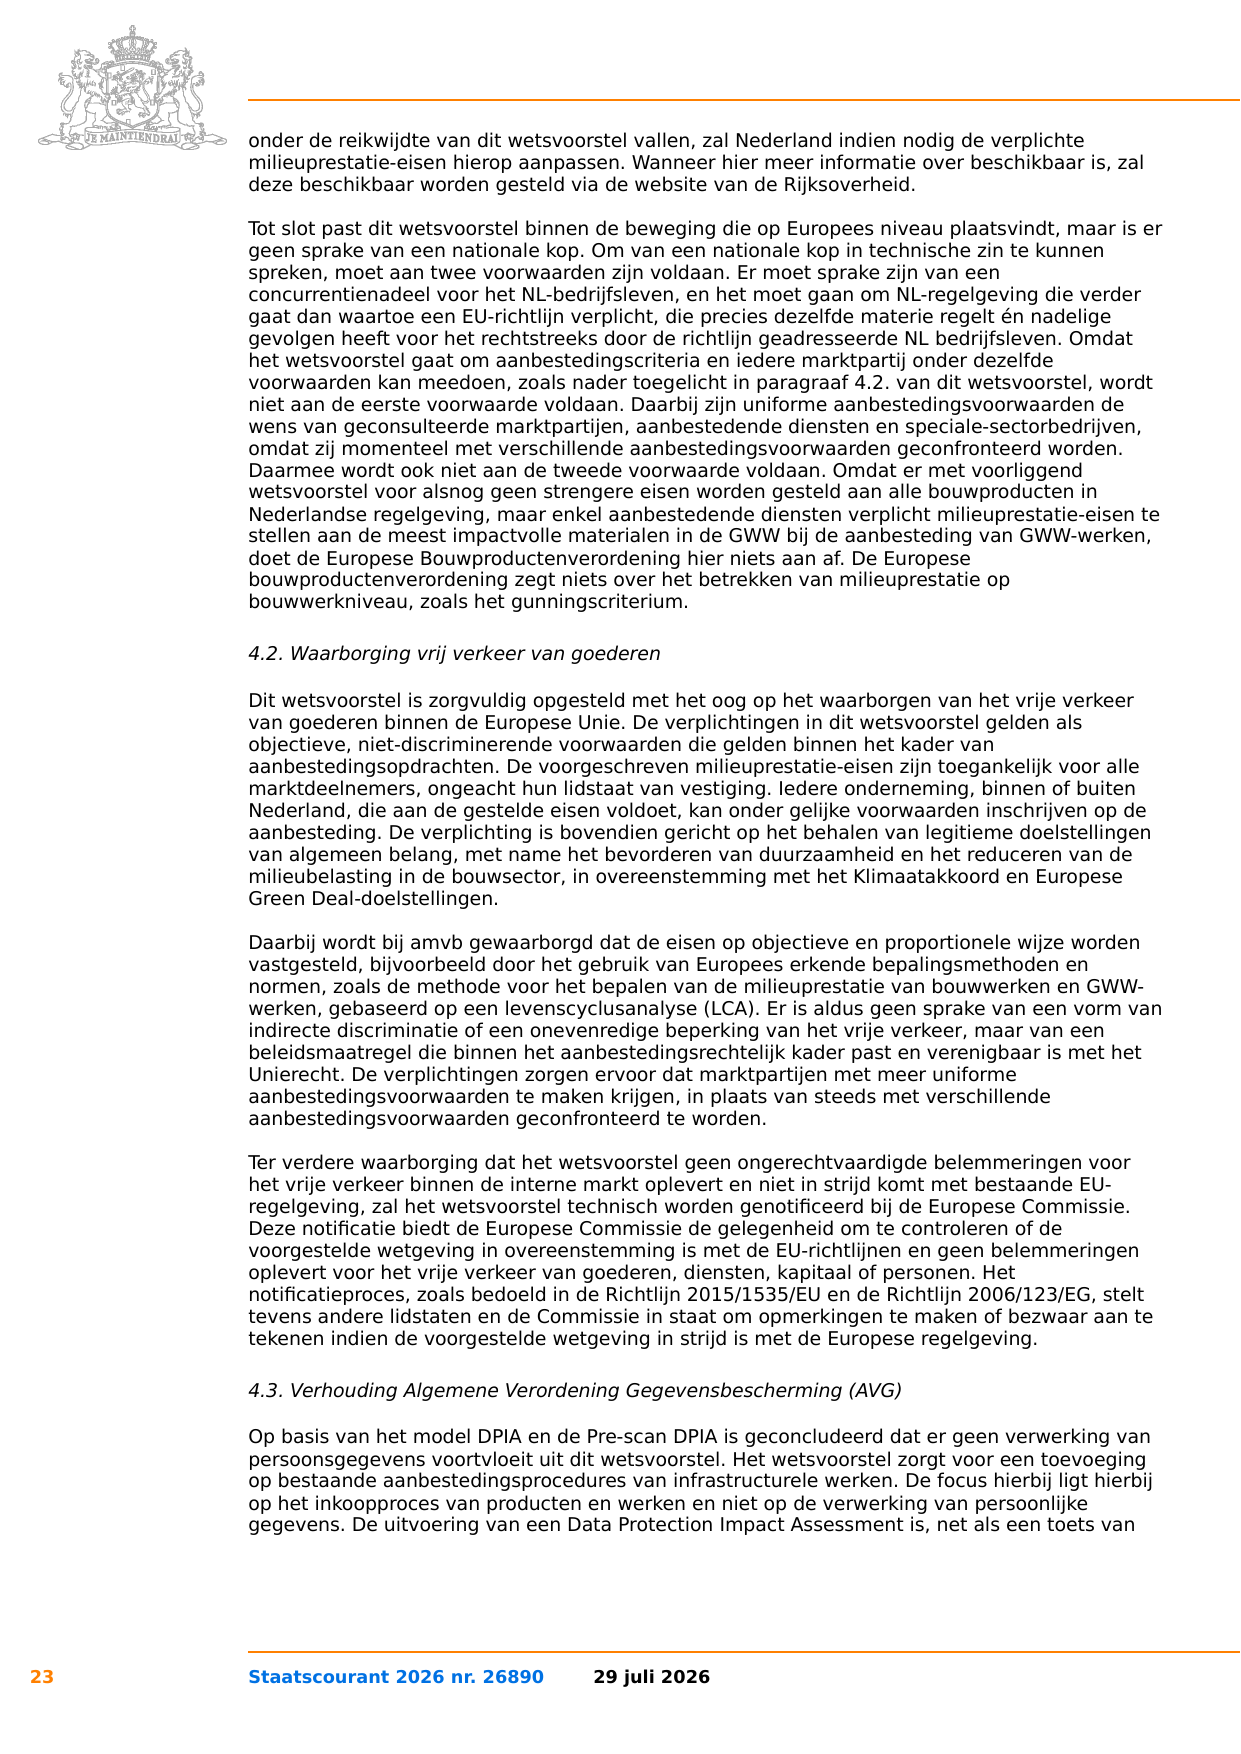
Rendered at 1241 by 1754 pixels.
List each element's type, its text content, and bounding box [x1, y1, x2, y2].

picture [38, 25, 227, 150]
text Tot slot past dit wetsvoorstel binnen de beweging die op Europees niveau plaatsvindt, maar is er geen sprake van een nationale kop. Om van een nationale kop in technische zin te kunnen spreken, moet aan twee voorwaarden zijn voldaan. Er moet sprake zijn van een concurrentienadeel voor het NL-bedrijfsleven, en het moet gaan om NL-regelgeving die verder gaat dan waartoe een EU-richtlijn verplicht, die precies dezelfde materie regelt én nadelige gevolgen heeft voor het rechtstreeks door de richtlijn geadresseerde NL bedrijfsleven. Omdat het wetsvoorstel gaat om aanbestedingscriteria en iedere marktpartij onder dezelfde voorwaarden kan meedoen, zoals nader toegelicht in paragraaf 4.2. van dit wetsvoorstel, wordt niet aan de eerste voorwaarde voldaan. Daarbij zijn uniforme aanbestedingsvoorwaarden de wens van geconsulteerde marktpartijen, aanbestedende diensten en speciale-sectorbedrijven, omdat zij momenteel met verschillende aanbestedingsvoorwaarden geconfronteerd worden. Daarmee wordt ook niet aan de tweede voorwaarde voldaan. Omdat er met voorliggend wetsvoorstel voor alsnog geen strengere eisen worden gesteld aan alle bouwproducten in Nederlandse regelgeving, maar enkel aanbestedende diensten verplicht milieuprestatie-eisen te stellen aan de meest impactvolle materialen in de GWW bij de aanbesteding van GWW-werken, doet de Europese Bouwproductenverordening hier niets aan af. De Europese bouwproductenverordening zegt niets over het betrekken van milieuprestatie op bouwwerkniveau, zoals het gunningscriterium. [248, 218, 1163, 613]
subtitle 4.2. Waarborging vrij verkeer van goederen [248, 643, 1163, 665]
subtitle 4.3. Verhouding Algemene Verordening Gegevensbescherming (AVG) [248, 1379, 1163, 1401]
text onder de reikwijdte van dit wetsvoorstel vallen, zal Nederland indien nodig de verplichte milieuprestatie-eisen hierop aanpassen. Wanneer hier meer informatie over beschikbaar is, zal deze beschikbaar worden gesteld via de website van de Rijksoverheid. [248, 130, 1163, 196]
text Op basis van het model DPIA en de Pre-scan DPIA is geconcludeerd dat er geen verwerking van persoonsgegevens voortvloeit uit dit wetsvoorstel. Het wetsvoorstel zorgt voor een toevoeging op bestaande aanbestedingsprocedures van infrastructurele werken. De focus hierbij ligt hierbij op het inkoopproces van producten en werken en niet op de verwerking van persoonlijke gegevens. De uitvoering van een Data Protection Impact Assessment is, net als een toets van [248, 1426, 1163, 1536]
text Ter verdere waarborging dat het wetsvoorstel geen ongerechtvaardigde belemmeringen voor het vrije verkeer binnen de interne markt oplevert en niet in strijd komt met bestaande EU-regelgeving, zal het wetsvoorstel technisch worden genotificeerd bij de Europese Commissie. Deze notificatie biedt de Europese Commissie de gelegenheid om te controleren of de voorgestelde wetgeving in overeenstemming is met de EU-richtlijnen en geen belemmeringen oplevert voor het vrije verkeer van goederen, diensten, kapitaal of personen. Het notificatieproces, zoals bedoeld in de Richtlijn 2015/1535/EU en de Richtlijn 2006/123/EG, stelt tevens andere lidstaten en de Commissie in staat om opmerkingen te maken of bezwaar aan te tekenen indien de voorgestelde wetgeving in strijd is met de Europese regelgeving. [248, 1152, 1163, 1349]
text Dit wetsvoorstel is zorgvuldig opgesteld met het oog op het waarborgen van het vrije verkeer van goederen binnen de Europese Unie. De verplichtingen in dit wetsvoorstel gelden als objectieve, niet-discriminerende voorwaarden die gelden binnen het kader van aanbestedingsopdrachten. De voorgeschreven milieuprestatie-eisen zijn toegankelijk voor alle marktdeelnemers, ongeacht hun lidstaat van vestiging. Iedere onderneming, binnen of buiten Nederland, die aan de gestelde eisen voldoet, kan onder gelijke voorwaarden inschrijven op de aanbesteding. De verplichting is bovendien gericht op het behalen van legitieme doelstellingen van algemeen belang, met name het bevorderen van duurzaamheid en het reduceren van de milieubelasting in de bouwsector, in overeenstemming met het Klimaatakkoord en Europese Green Deal-doelstellingen. [248, 690, 1163, 910]
text Daarbij wordt bij amvb gewaarborgd dat de eisen op objectieve en proportionele wijze worden vastgesteld, bijvoorbeeld door het gebruik van Europees erkende bepalingsmethoden en normen, zoals de methode voor het bepalen van de milieuprestatie van bouwwerken en GWW-werken, gebaseerd op een levenscyclusanalyse (LCA). Er is aldus geen sprake van een vorm van indirecte discriminatie of een onevenredige beperking van het vrije verkeer, maar van een beleidsmaatregel die binnen het aanbestedingsrechtelijk kader past en verenigbaar is met het Unierecht. De verplichtingen zorgen ervoor dat marktpartijen met meer uniforme aanbestedingsvoorwaarden te maken krijgen, in plaats van steeds met verschillende aanbestedingsvoorwaarden geconfronteerd te worden. [248, 932, 1163, 1130]
